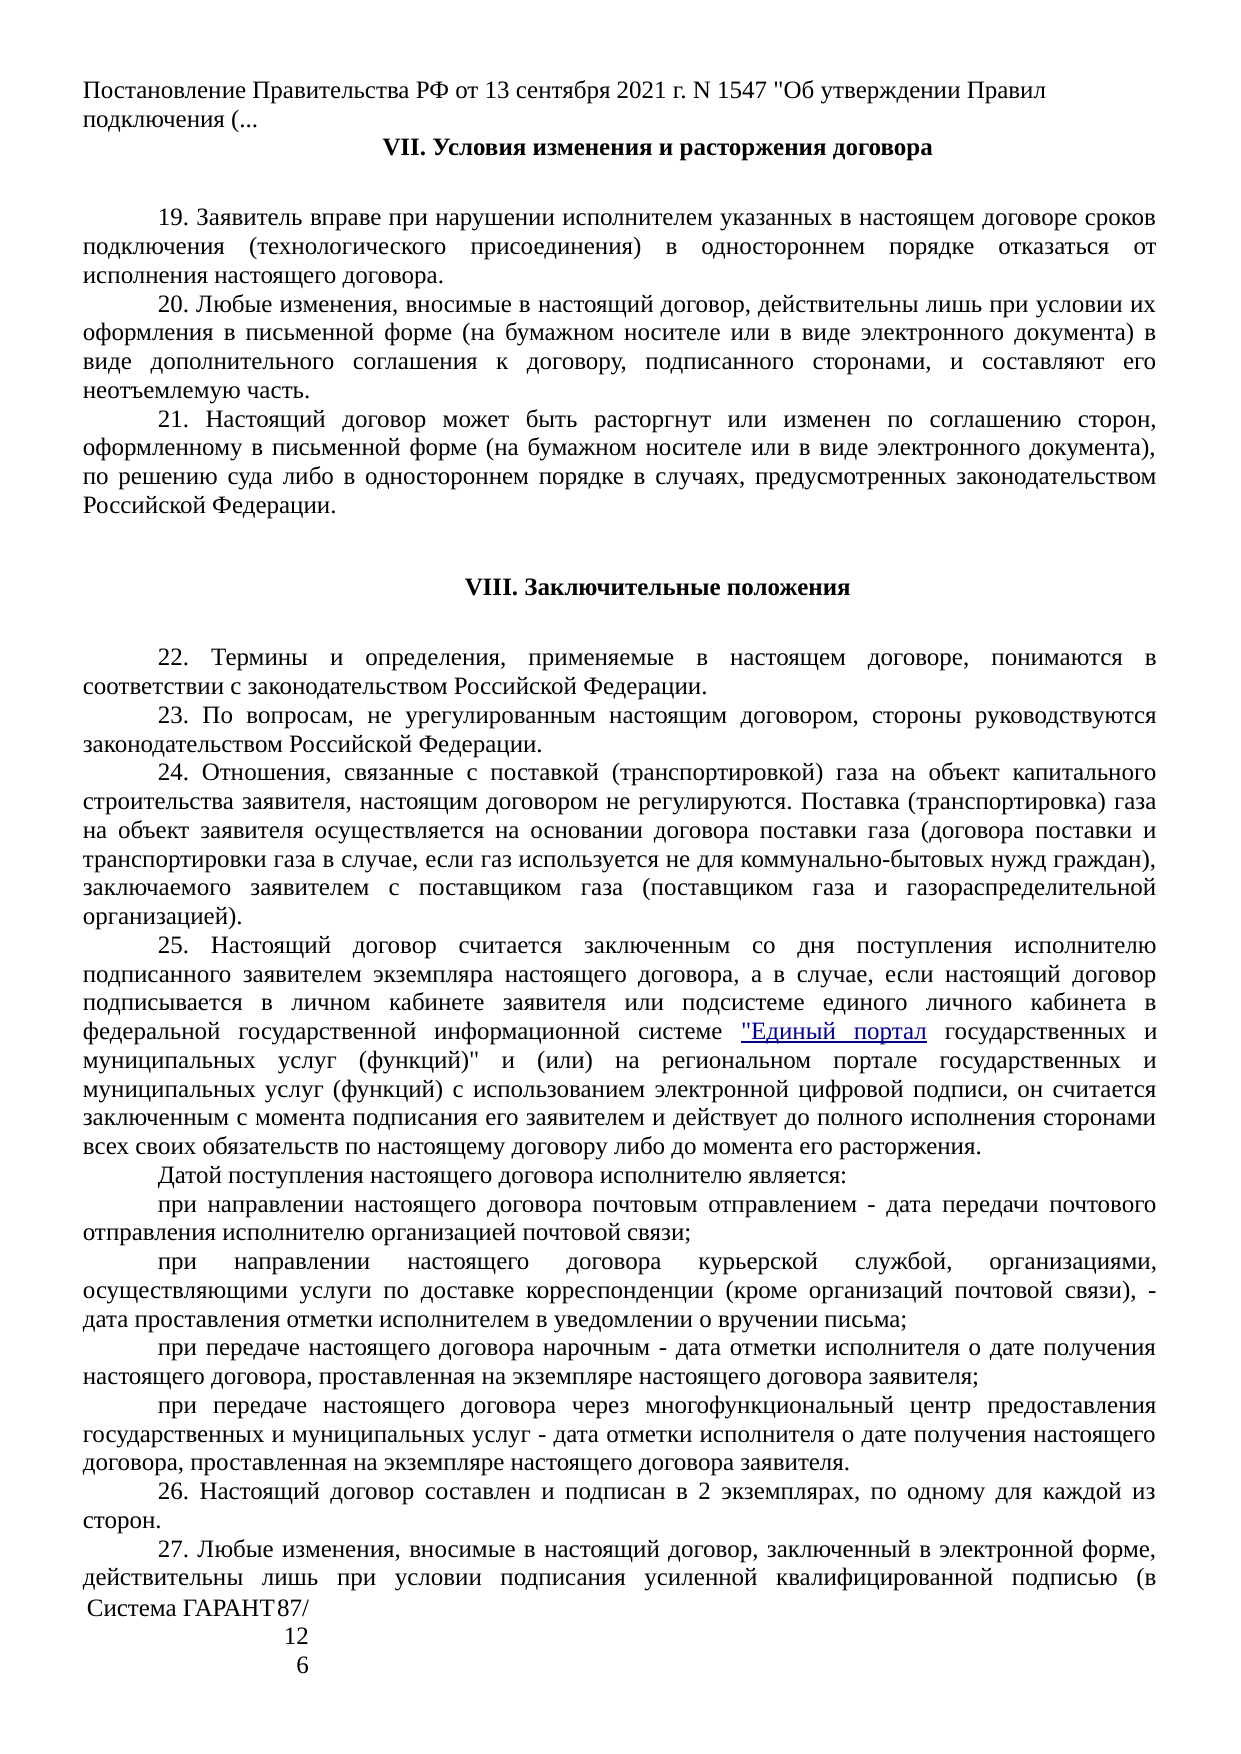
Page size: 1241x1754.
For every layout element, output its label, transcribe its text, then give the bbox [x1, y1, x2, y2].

text 20. Любые изменения, вносимые в настоящий договор, действительны лишь при условии их оформления в письменной форме (на бумажном носителе или в виде электронного документа) в виде дополнительного соглашения к договору, подписанного сторонами, и составляют его неотъемлемую часть. [83, 289, 1157, 404]
text при передаче настоящего договора нарочным - дата отметки исполнителя о дате получения настоящего договора, проставленная на экземпляре настоящего договора заявителя; [83, 1332, 1157, 1390]
text 21. Настоящий договор может быть расторгнут или изменен по соглашению сторон, оформленному в письменной форме (на бумажном носителе или в виде электронного документа), по решению суда либо в одностороннем порядке в случаях, предусмотренных законодательством Российской Федерации. [83, 404, 1157, 519]
text 27. Любые изменения, вносимые в настоящий договор, заключенный в электронной форме, действительны лишь при условии подписания усиленной квалифицированной подписью (в [83, 1534, 1157, 1591]
text 26. Настоящий договор составлен и подписан в 2 экземплярах, по одному для каждой из сторон. [83, 1476, 1157, 1534]
text при направлении настоящего договора курьерской службой, организациями, осуществляющими услуги по доставке корреспонденции (кроме организаций почтовой связи), - дата проставления отметки исполнителем в уведомлении о вручении письма; [83, 1246, 1157, 1332]
text при направлении настоящего договора почтовым отправлением - дата передачи почтового отправления исполнителю организацией почтовой связи; [83, 1189, 1157, 1246]
text Датой поступления настоящего договора исполнителю является: [83, 1160, 1157, 1189]
text 23. По вопросам, не урегулированным настоящим договором, стороны руководствуются законодательством Российской Федерации. [83, 700, 1157, 757]
text 25. Настоящий договор считается заключенным со дня поступления исполнителю подписанного заявителем экземпляра настоящего договора, а в случае, если настоящий договор подписывается в личном кабинете заявителя или подсистеме единого личного кабинета в федеральной государственной информационной системе "Единый портал государственных и муниципальных услуг (функций)" и (или) на региональном портале государственных и муниципальных услуг (функций) с использованием электронной цифровой подписи, он считается заключенным с момента подписания его заявителем и действует до полного исполнения сторонами всех своих обязательств по настоящему договору либо до момента его расторжения. [83, 930, 1157, 1160]
subtitle VIII. Заключительные положения [83, 572, 1157, 601]
text при передаче настоящего договора через многофункциональный центр предоставления государственных и муниципальных услуг - дата отметки исполнителя о дате получения настоящего договора, проставленная на экземпляре настоящего договора заявителя. [83, 1390, 1157, 1476]
text 22. Термины и определения, применяемые в настоящем договоре, понимаются в соответствии с законодательством Российской Федерации. [83, 642, 1157, 700]
text 19. Заявитель вправе при нарушении исполнителем указанных в настоящем договоре сроков подключения (технологического присоединения) в одностороннем порядке отказаться от исполнения настоящего договора. [83, 202, 1157, 289]
subtitle VII. Условия изменения и расторжения договора [83, 132, 1157, 161]
text 24. Отношения, связанные с поставкой (транспортировкой) газа на объект капитального строительства заявителя, настоящим договором не регулируются. Поставка (транспортировка) газа на объект заявителя осуществляется на основании договора поставки газа (договора поставки и транспортировки газа в случае, если газ используется не для коммунально-бытовых нужд граждан), заключаемого заявителем с поставщиком газа (поставщиком газа и газораспределительной организацией). [83, 757, 1157, 930]
